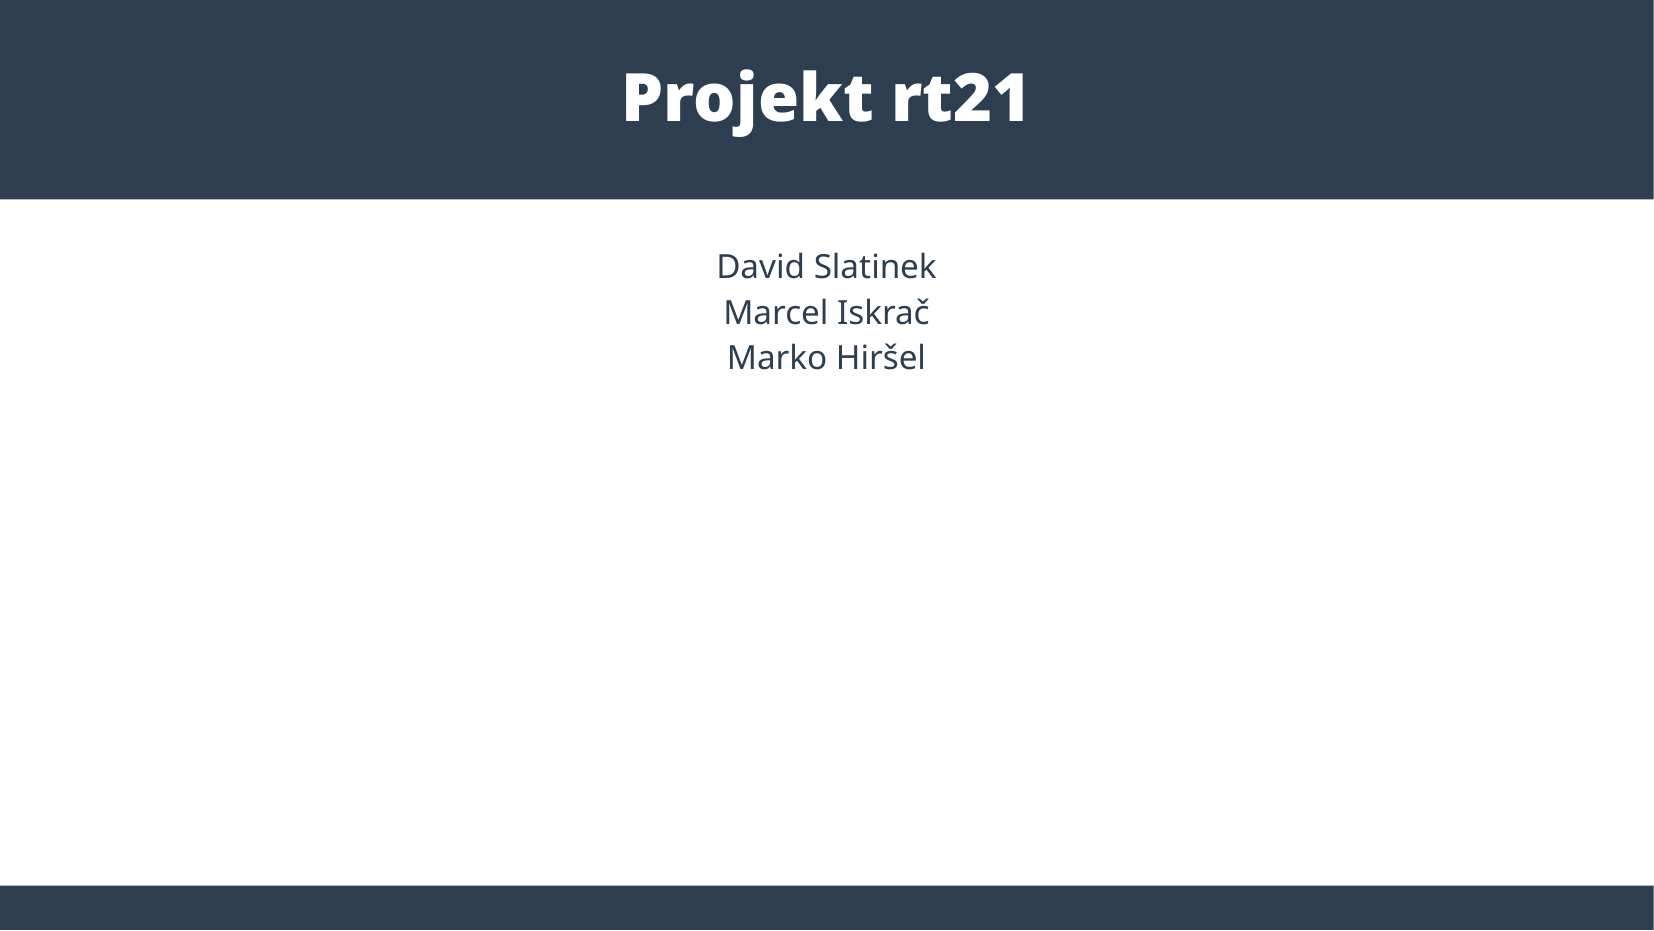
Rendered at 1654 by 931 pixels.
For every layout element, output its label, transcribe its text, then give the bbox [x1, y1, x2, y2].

text_box David Slatinek Marcel Iskrač Marko Hiršel [58, 243, 1595, 864]
title Projekt rt21 [58, 36, 1595, 155]
